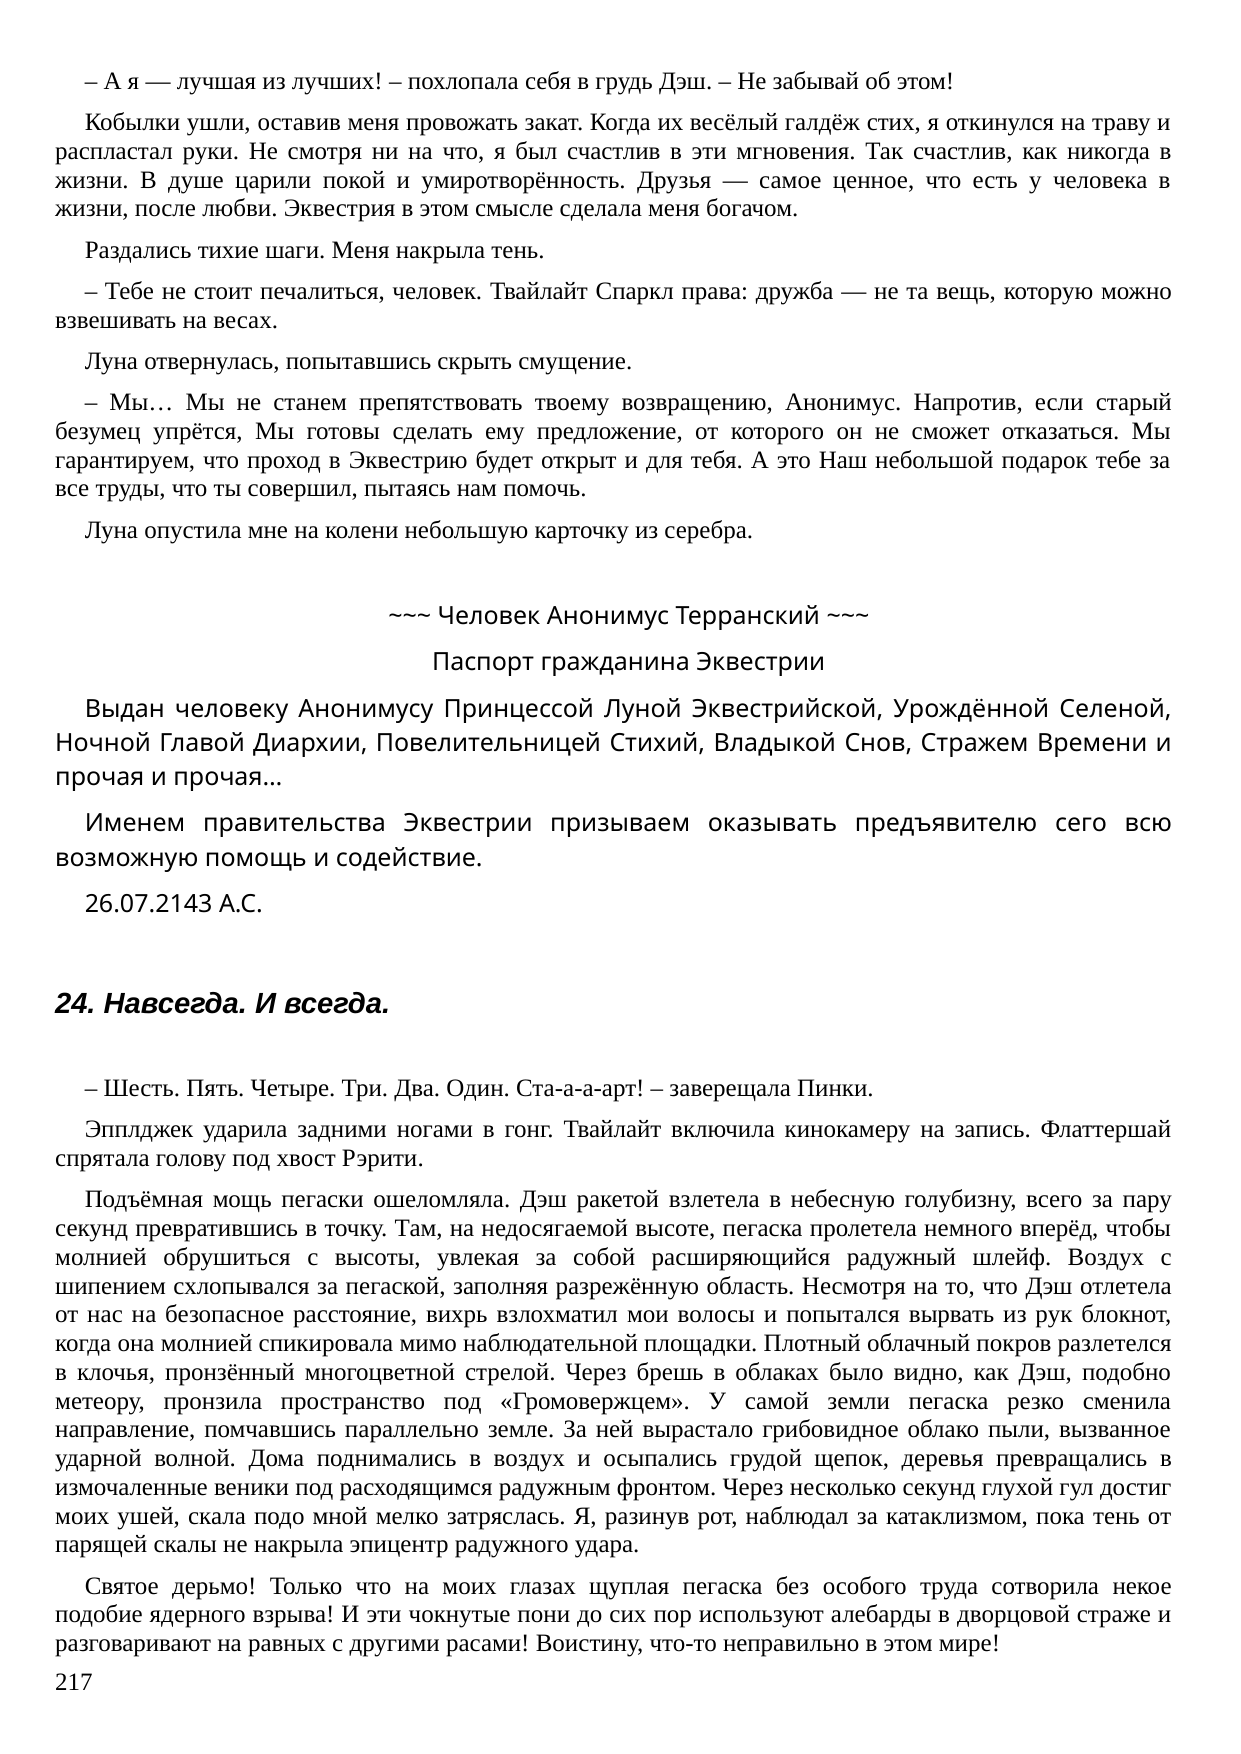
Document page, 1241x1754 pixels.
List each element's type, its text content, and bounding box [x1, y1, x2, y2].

text Луна отвернулась, попытавшись скрыть смущение. [55, 346, 1173, 375]
text 26.07.2143 А.С. [55, 886, 1173, 920]
text Луна опустила мне на колени небольшую карточку из серебра. [55, 515, 1173, 543]
subtitle 24. Навсегда. И всегда. [55, 986, 1173, 1019]
text Именем правительства Эквестрии призываем оказывать предъявителю сего всю возможную помощь и содействие. [55, 805, 1173, 873]
text – А я — лучшая из лучших! – похлопала себя в грудь Дэш. – Не забывай об этом! [55, 66, 1173, 95]
text Подъёмная мощь пегаски ошеломляла. Дэш ракетой взлетела в небесную голубизну, всего за пару секунд превратившись в точку. Там, на недосягаемой высоте, пегаска пролетела немного вперёд, чтобы молнией обрушиться с высоты, увлекая за собой расширяющийся радужный шлейф. Воздух с шипением схлопывался за пегаской, заполняя разрежённую область. Несмотря на то, что Дэш отлетела от нас на безопасное расстояние, вихрь взлохматил мои волосы и попытался вырвать из рук блокнот, когда она молнией спикировала мимо наблюдательной площадки. Плотный облачный покров разлетелся в клочья, пронзённый многоцветной стрелой. Через брешь в облаках было видно, как Дэш, подобно метеору, пронзила пространство под «Громовержцем». У самой земли пегаска резко сменила направление, помчавшись параллельно земле. За ней вырастало грибовидное облако пыли, вызванное ударной волной. Дома поднимались в воздух и осыпались грудой щепок, деревья превращались в измочаленные веники под расходящимся радужным фронтом. Через несколько секунд глухой гул достиг моих ушей, скала подо мной мелко затряслась. Я, разинув рот, наблюдал за катаклизмом, пока тень от парящей скалы не накрыла эпицентр радужного удара. [55, 1184, 1173, 1558]
text – Тебе не стоит печалиться, человек. Твайлайт Спаркл права: дружба — не та вещь, которую можно взвешивать на весах. [55, 276, 1173, 333]
text Паспорт гражданина Эквестрии [55, 644, 1173, 678]
text Святое дерьмо! Только что на моих глазах щуплая пегаска без особого труда сотворила некое подобие ядерного взрыва! И эти чокнутые пони до сих пор используют алебарды в дворцовой страже и разговаривают на равных с другими расами! Воистину, что-то неправильно в этом мире! [55, 1571, 1173, 1657]
text Выдан человеку Анонимусу Принцессой Луной Эквестрийской, Урождённой Селеной, Ночной Главой Диархии, Повелительницей Стихий, Владыкой Снов, Стражем Времени и прочая и прочая… [55, 690, 1173, 793]
text Кобылки ушли, оставив меня провожать закат. Когда их весёлый галдёж стих, я откинулся на траву и распластал руки. Не смотря ни на что, я был счастлив в эти мгновения. Так счастлив, как никогда в жизни. В душе царили покой и умиротворённость. Друзья — самое ценное, что есть у человека в жизни, после любви. Эквестрия в этом смысле сделала меня богачом. [55, 107, 1173, 222]
text Эпплджек ударила задними ногами в гонг. Твайлайт включила кинокамеру на запись. Флаттершай спрятала голову под хвост Рэрити. [55, 1114, 1173, 1172]
text Раздались тихие шаги. Меня накрыла тень. [55, 235, 1173, 263]
text – Шесть. Пять. Четыре. Три. Два. Один. Ста-а-а-арт! – заверещала Пинки. [55, 1073, 1173, 1102]
text ~~~ Человек Анонимус Терранский ~~~ [55, 597, 1173, 631]
text – Мы… Мы не станем препятствовать твоему возвращению, Анонимус. Напротив, если старый безумец упрётся, Мы готовы сделать ему предложение, от которого он не сможет отказаться. Мы гарантируем, что проход в Эквестрию будет открыт и для тебя. А это Наш небольшой подарок тебе за все труды, что ты совершил, пытаясь нам помочь. [55, 387, 1173, 502]
